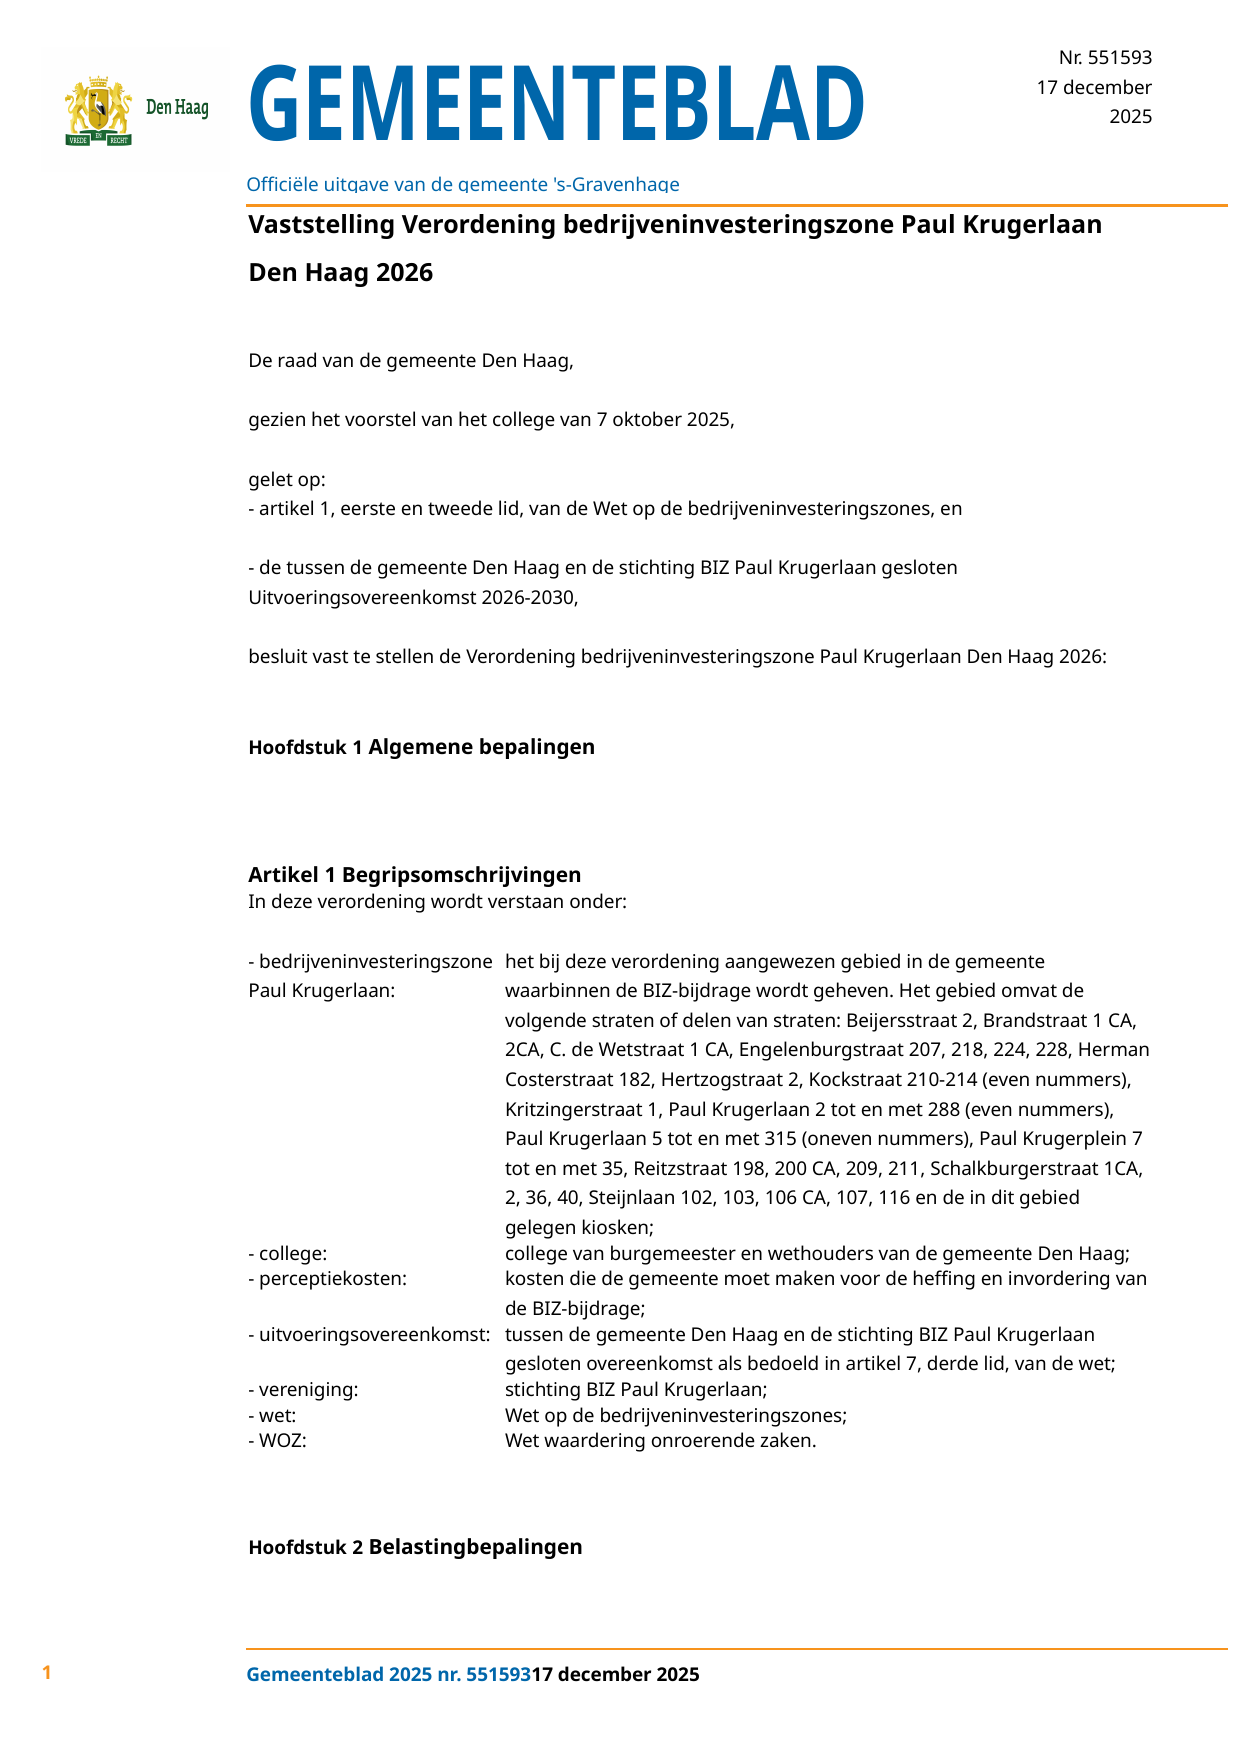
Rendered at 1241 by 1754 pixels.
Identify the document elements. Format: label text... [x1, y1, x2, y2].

table_cell college van burgemeester en wethouders van de gemeente Den Haag; [505, 1240, 1152, 1266]
table_cell - college: [248, 1240, 505, 1266]
table_header - bedrijveninvesteringszone Paul Krugerlaan: [248, 948, 505, 1240]
picture [41, 47, 231, 172]
text De raad van de gemeente Den Haag, [248, 347, 1152, 373]
text Hoofdstuk 2 Belastingbepalingen [248, 1532, 1152, 1560]
table_cell Wet waardering onroerende zaken. [505, 1428, 1152, 1453]
text Artikel 1 Begripsomschrijvingen [248, 860, 1152, 889]
table_cell - uitvoeringsovereenkomst: [248, 1321, 505, 1376]
table_cell Wet op de bedrijveninvesteringszones; [505, 1402, 1152, 1428]
table_cell - perceptiekosten: [248, 1266, 505, 1321]
text Hoofdstuk 1 Algemene bepalingen [248, 732, 1152, 761]
table_header het bij deze verordening aangewezen gebied in de gemeente waarbinnen de BIZ-bijdrage wordt geheven. Het gebied omvat de volgende straten of delen van straten: Beijersstraat 2, Brandstraat 1 CA, 2CA, C. de Wetstraat 1 CA, Engelenburgstraat 207, 218, 224, 228, Herman Costerstraat 182, Hertzogstraat 2, Kockstraat 210-214 (even nummers), Kritzingerstraat 1, Paul Krugerlaan 2 tot en met 288 (even nummers), Paul Krugerlaan 5 tot en met 315 (oneven nummers), Paul Krugerplein 7 tot en met 35, Reitzstraat 198, 200 CA, 209, 211, Schalkburgerstraat 1CA, 2, 36, 40, Steijnlaan 102, 103, 106 CA, 107, 116 en de in dit gebied gelegen kiosken; [505, 948, 1152, 1240]
table_cell stichting BIZ Paul Krugerlaan; [505, 1376, 1152, 1402]
text gezien het voorstel van het college van 7 oktober 2025, [248, 407, 1152, 432]
text Vaststelling Verordening bedrijveninvesteringszone Paul Krugerlaan Den Haag 2026 [248, 207, 1152, 288]
table_cell - wet: [248, 1402, 505, 1428]
text - de tussen de gemeente Den Haag en de stichting BIZ Paul Krugerlaan gesloten Uitvoeringsovereenkomst 2026-2030, [248, 554, 1152, 610]
text besluit vast te stellen de Verordening bedrijveninvesteringszone Paul Krugerlaan Den Haag 2026: [248, 643, 1152, 669]
table_cell tussen de gemeente Den Haag en de stichting BIZ Paul Krugerlaan gesloten overeenkomst als bedoeld in artikel 7, derde lid, van de wet; [505, 1321, 1152, 1376]
text In deze verordening wordt verstaan onder: [248, 889, 1152, 914]
text gelet op: [248, 466, 1152, 492]
text - artikel 1, eerste en tweede lid, van de Wet op de bedrijveninvesteringszones, en [248, 495, 1152, 521]
table_cell - WOZ: [248, 1428, 505, 1453]
table_cell kosten die de gemeente moet maken voor de heffing en invordering van de BIZ-bijdrage; [505, 1266, 1152, 1321]
table_cell - vereniging: [248, 1376, 505, 1402]
